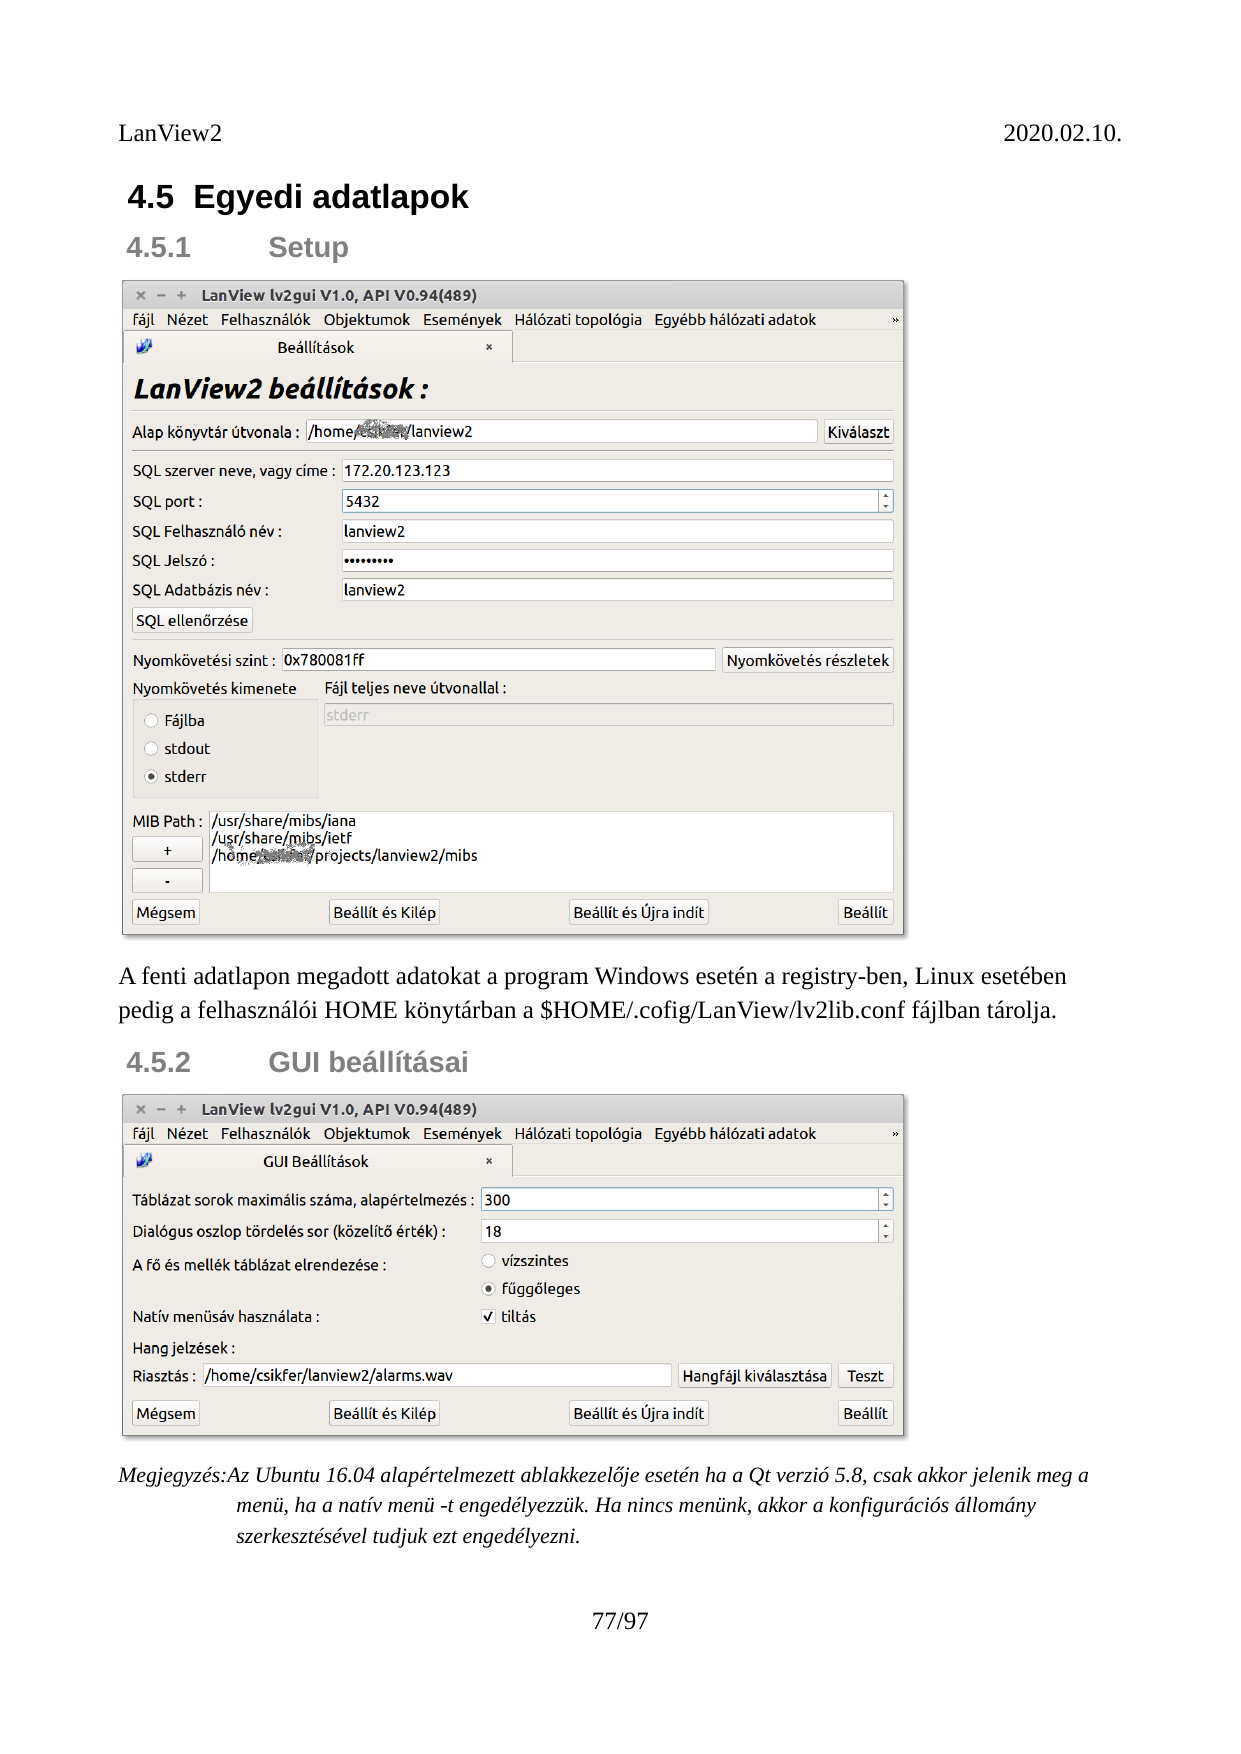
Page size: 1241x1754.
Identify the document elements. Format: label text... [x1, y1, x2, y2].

subtitle Egyedi adatlapok [118, 177, 1122, 216]
subtitle Setup [118, 230, 1122, 264]
picture [118, 1090, 910, 1442]
text Megjegyzés:Az Ubuntu 16.04 alapértelmezett ablakkezelője esetén ha a Qt verzió 5.8, csak akkor jelenik meg a menü, ha a natív menü -t engedélyezzük. Ha nincs menünk, akkor a konfigurációs állomány szerkesztésével tudjuk ezt engedélyezni. [118, 1462, 1122, 1548]
picture [118, 276, 910, 941]
text A fenti adatlapon megadott adatokat a program Windows esetén a registry-ben, Linux esetében pedig a felhasználói HOME könytárban a $HOME/.cofig/LanView/lv2lib.conf fájlban tárolja. [118, 961, 1122, 1024]
subtitle GUI beállításai [118, 1044, 1122, 1078]
